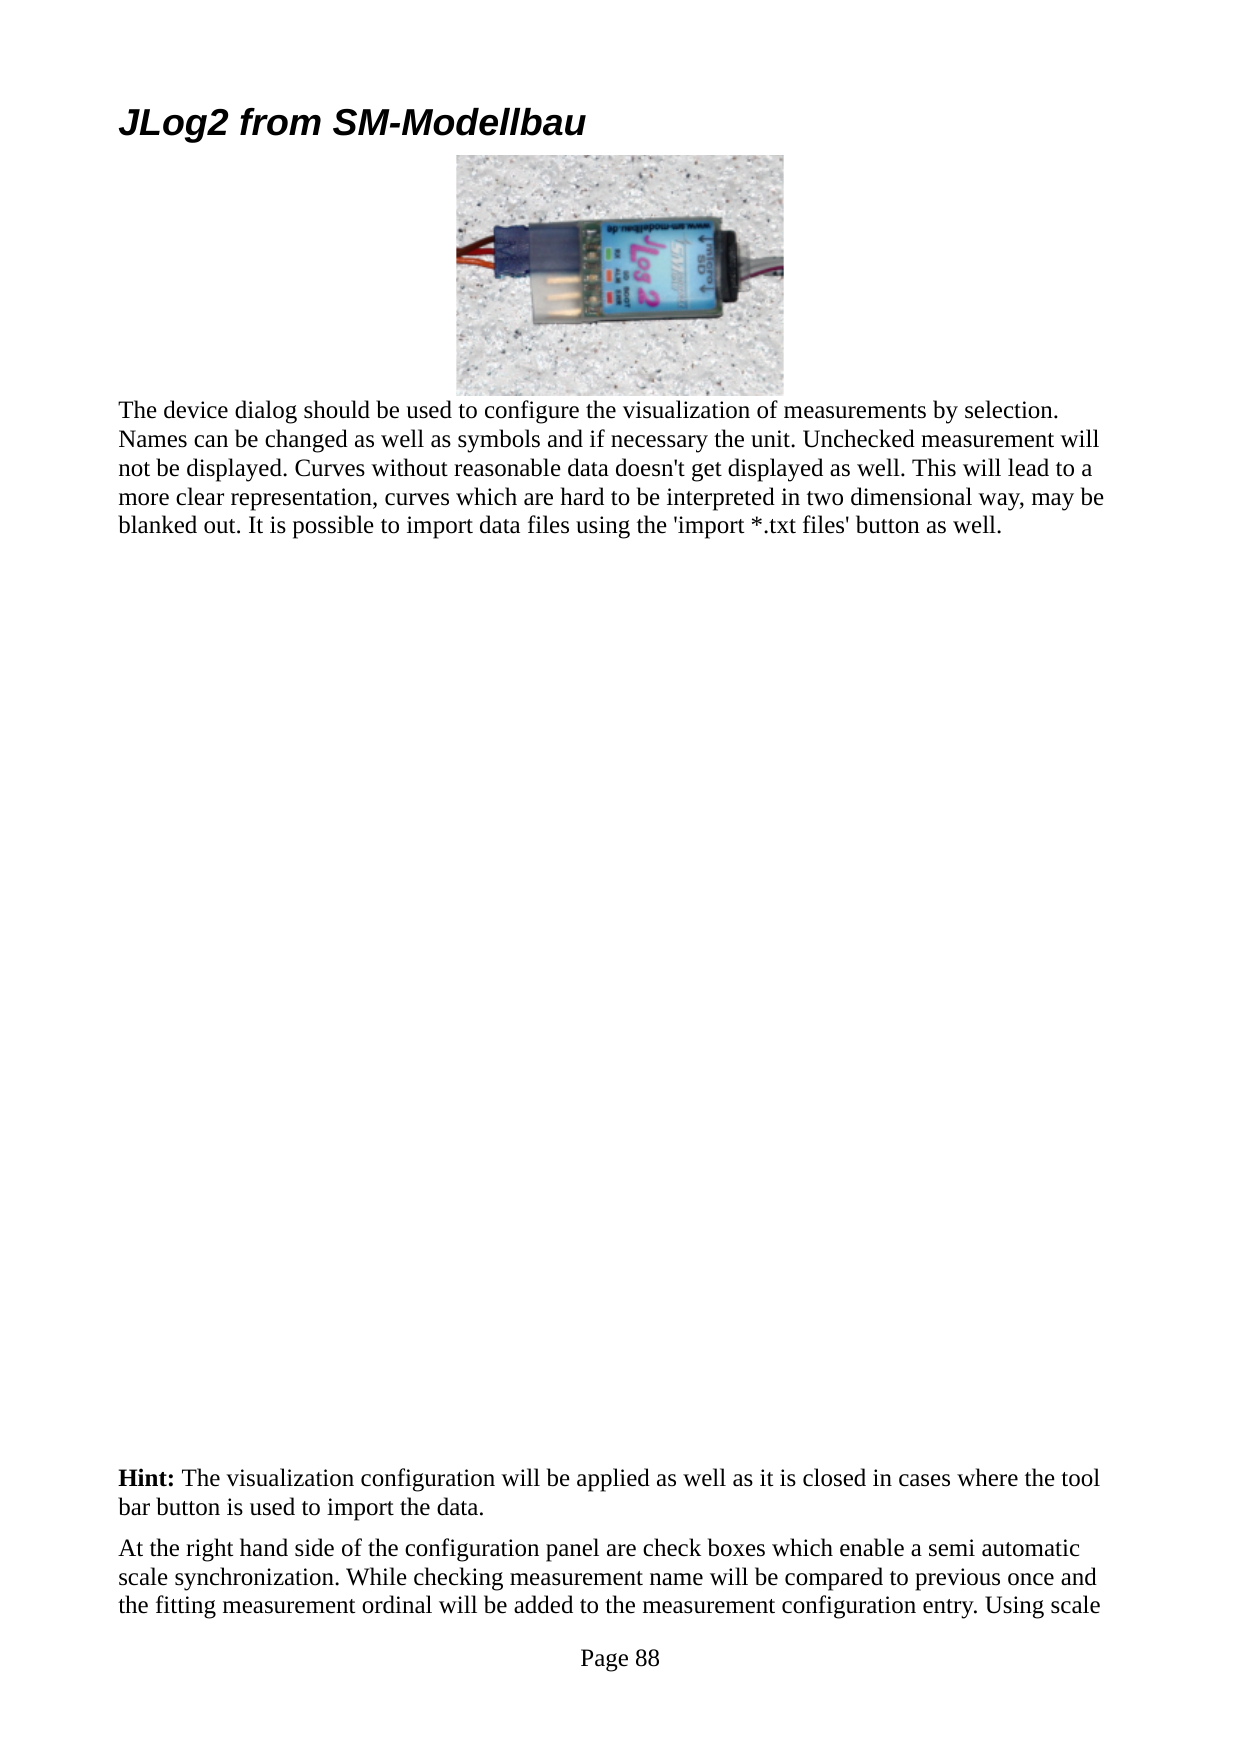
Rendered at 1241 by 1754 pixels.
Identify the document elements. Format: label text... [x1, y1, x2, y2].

subtitle JLog2 from SM-Modellbau [118, 100, 1122, 143]
text At the right hand side of the configuration panel are check boxes which enable a semi automatic scale synchronization. While checking measurement name will be compared to previous once and the fitting measurement ordinal will be added to the measurement configuration entry. Using scale [118, 1533, 1122, 1619]
text Hint: The visualization configuration will be applied as well as it is closed in cases where the tool bar button is used to import the data. [118, 1463, 1122, 1520]
text The device dialog should be used to configure the visualization of measurements by selection. Names can be changed as well as symbols and if necessary the unit. Unchecked measurement will not be displayed. Curves without reasonable data doesn't get displayed as well. This will lead to a more clear representation, curves which are hard to be interpreted in two dimensional way, may be blanked out. It is possible to import data files using the 'import *.txt files' button as well. [118, 156, 1122, 539]
picture [456, 155, 784, 396]
